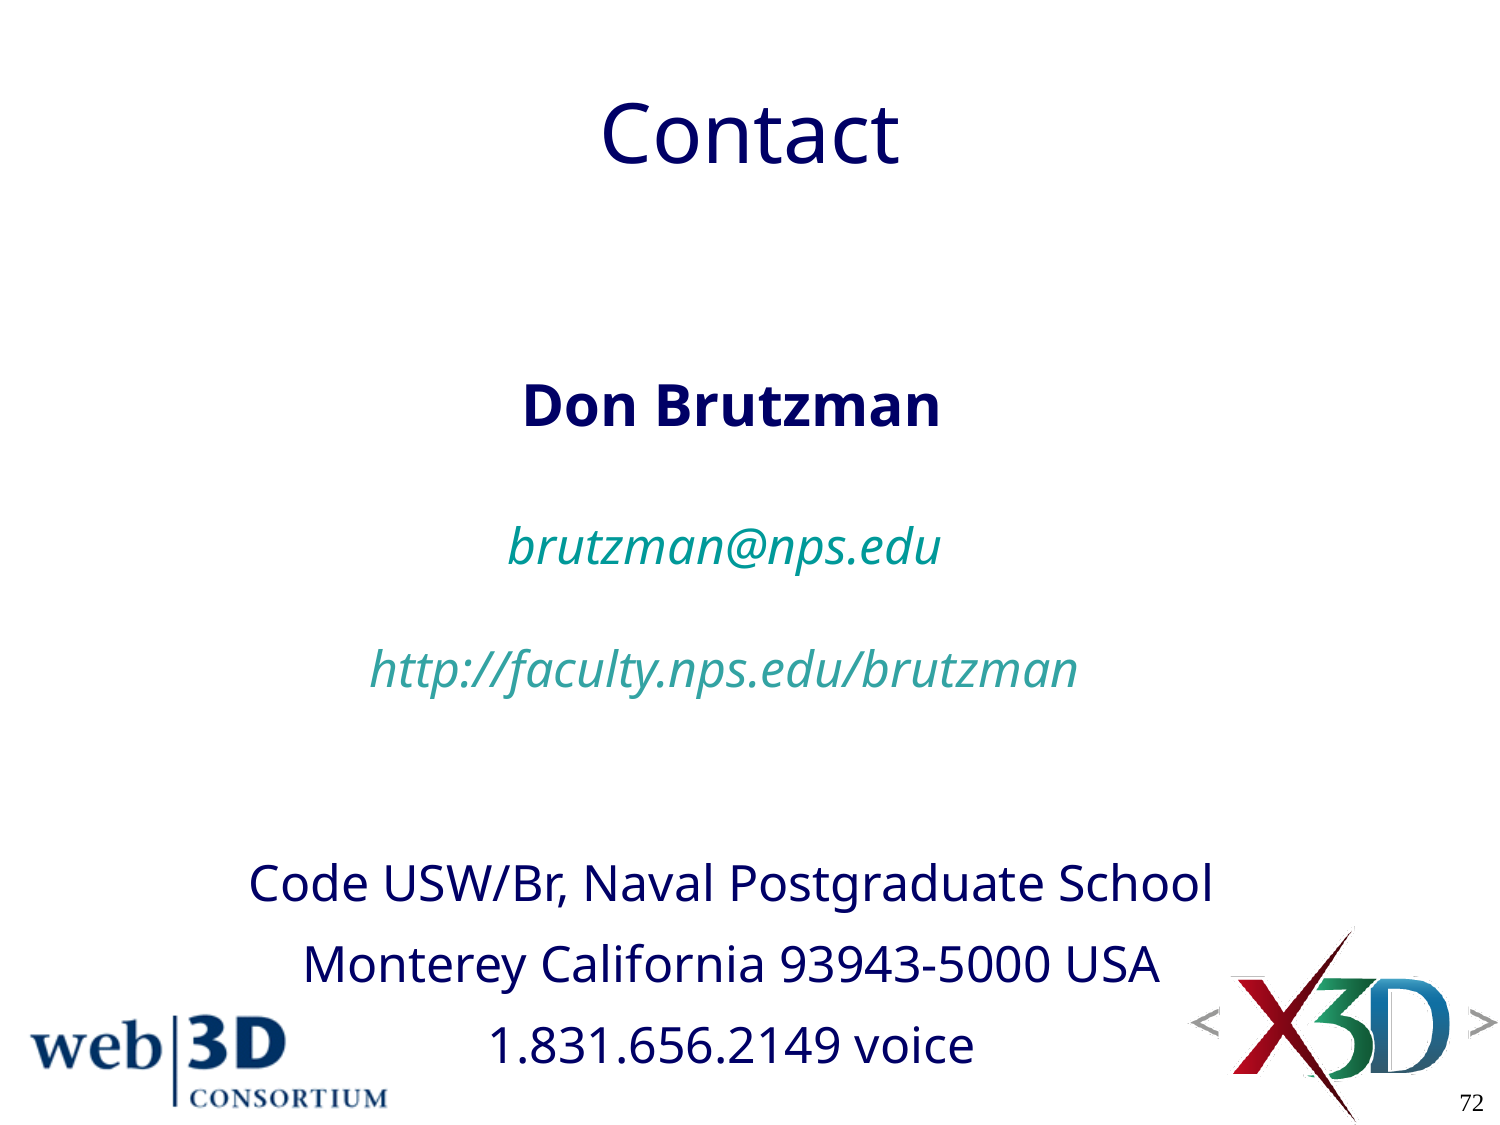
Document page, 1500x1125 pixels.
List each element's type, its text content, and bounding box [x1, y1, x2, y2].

picture [1187, 926, 1500, 1125]
list Don Brutzman brutzman@nps.edu http://faculty.nps.edu/brutzman Code USW/Br, Naval Postgraduate School Monterey California 93943-5000 USA 1.831.656.2149 voice [135, 262, 1329, 1010]
picture [12, 998, 413, 1118]
title Contact [112, 37, 1388, 225]
